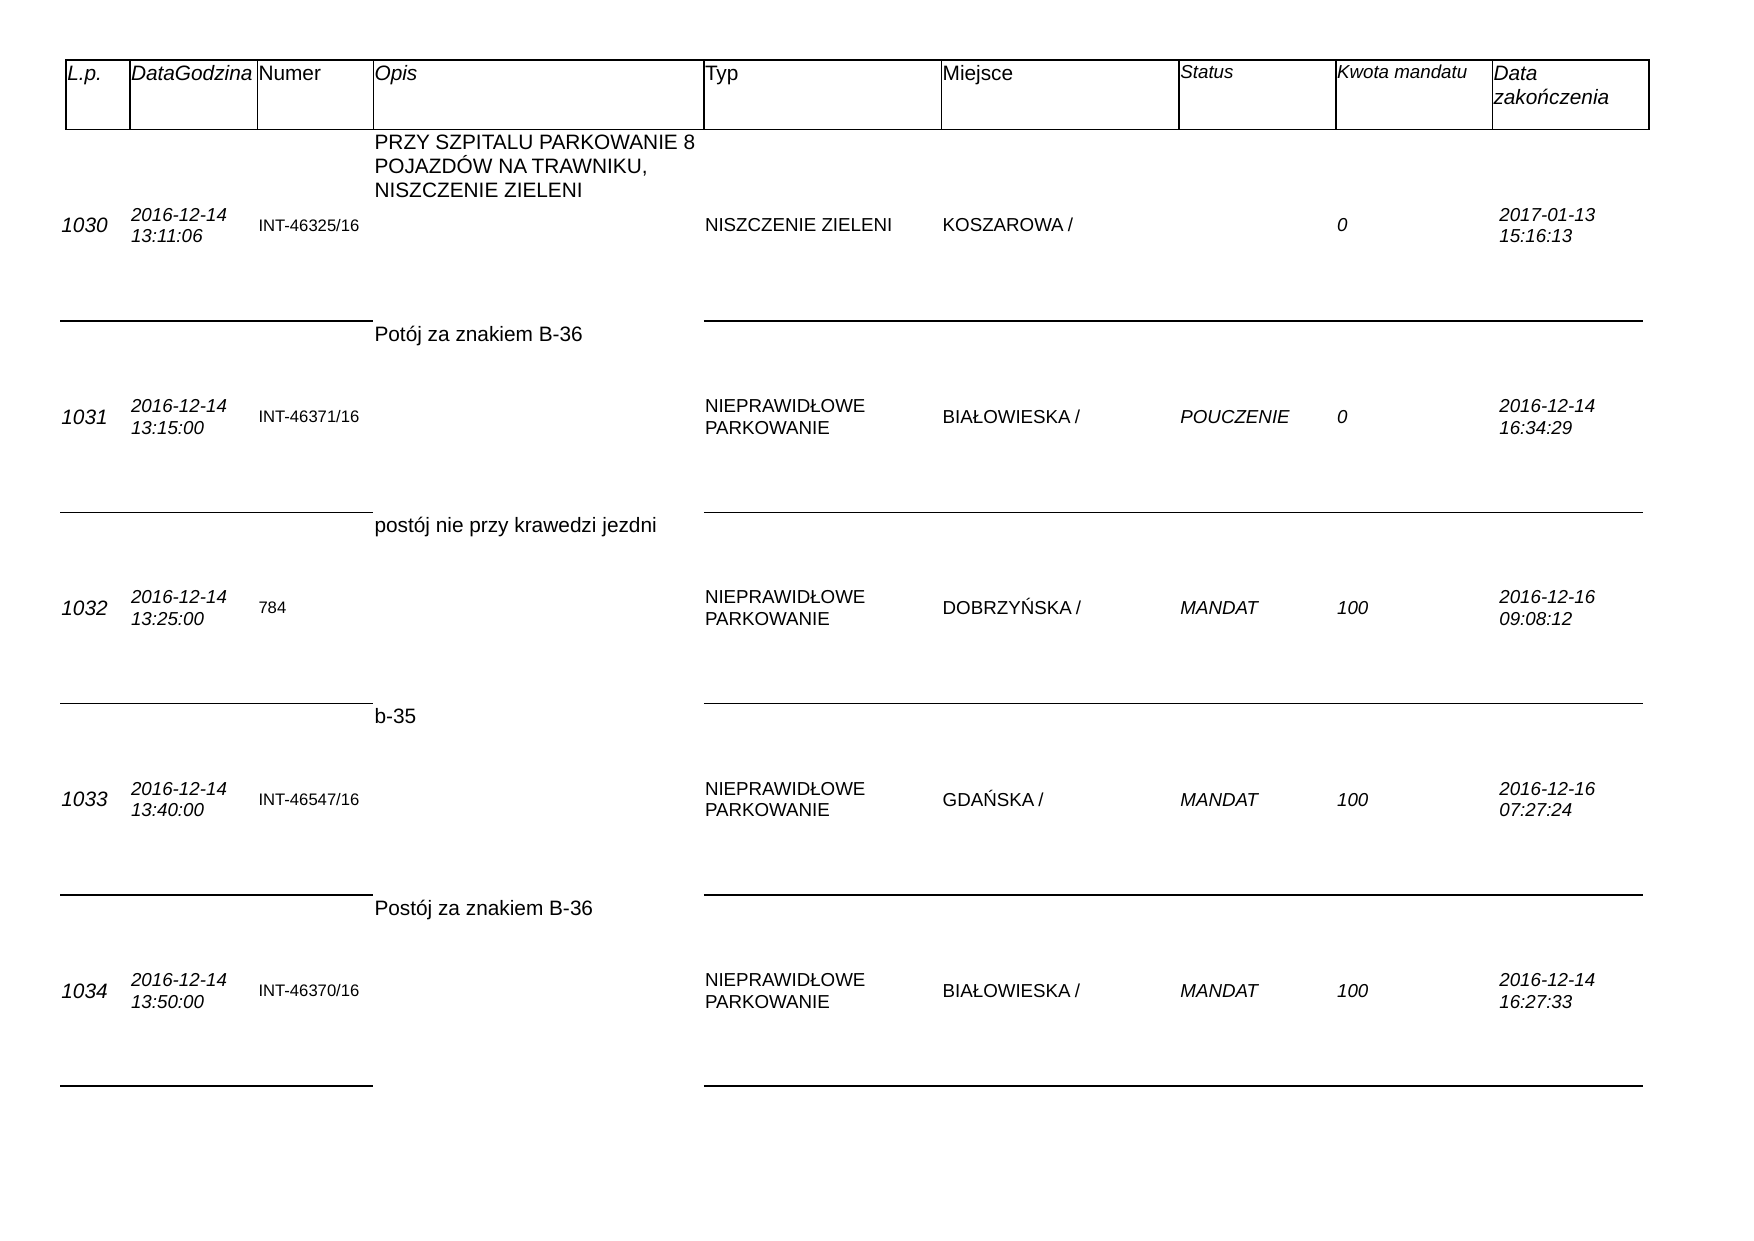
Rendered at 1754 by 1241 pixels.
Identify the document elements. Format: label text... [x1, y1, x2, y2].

table_cell [1179, 130, 1336, 320]
table_cell 1031 [60, 322, 130, 511]
table_header L.p. [67, 61, 129, 129]
table_cell postój nie przy krawedzi jezdni [373, 511, 704, 703]
table_cell MANDAT [1179, 513, 1336, 703]
table_cell [1643, 511, 1649, 703]
table_cell INT-46547/16 [257, 704, 373, 894]
table_header [60, 59, 65, 129]
table_cell POUCZENIE [1179, 322, 1336, 511]
table_cell BIAŁOWIESKA / [941, 896, 1179, 1085]
table_cell NIEPRAWIDŁOWE PARKOWANIE [704, 322, 941, 511]
table_cell 2016-12-14 16:27:33 [1498, 896, 1643, 1085]
table_cell 2016-12-14 13:25:00 [130, 513, 257, 703]
table_cell 2016-12-14 13:11:06 [130, 130, 257, 320]
table_cell INT-46370/16 [257, 896, 373, 1085]
table_cell 100 [1336, 704, 1498, 894]
table_cell MANDAT [1179, 704, 1336, 894]
table_cell 2016-12-14 16:34:29 [1498, 322, 1643, 511]
table_cell 784 [257, 513, 373, 703]
table_header Kwota mandatu [1337, 61, 1492, 129]
table_header Status [1180, 61, 1335, 129]
table_cell PRZY SZPITALU PARKOWANIE 8 POJAZDÓW NA TRAWNIKU, NISZCZENIE ZIELENI [373, 130, 704, 320]
table_header DataGodzina [131, 61, 257, 129]
table_cell 2016-12-14 13:15:00 [130, 322, 257, 511]
table_cell BIAŁOWIESKA / [941, 322, 1179, 511]
table_cell [1643, 894, 1649, 1085]
table_cell 2016-12-16 09:08:12 [1498, 513, 1643, 703]
table_cell INT-46325/16 [257, 130, 373, 320]
table_cell NISZCZENIE ZIELENI [704, 130, 941, 320]
table_cell 1034 [60, 896, 130, 1085]
table_cell [1643, 703, 1649, 894]
table_cell MANDAT [1179, 896, 1336, 1085]
table_cell INT-46371/16 [257, 322, 373, 511]
table_header Typ [705, 61, 941, 129]
table_cell NIEPRAWIDŁOWE PARKOWANIE [704, 513, 941, 703]
table_cell 100 [1336, 896, 1498, 1085]
table_cell 2016-12-14 13:50:00 [130, 896, 257, 1085]
table_header Data zakończenia [1493, 61, 1648, 129]
table_cell 2016-12-14 13:40:00 [130, 704, 257, 894]
table_header Opis [374, 61, 703, 129]
table_cell GDAŃSKA / [941, 704, 1179, 894]
table_cell 0 [1336, 322, 1498, 511]
table_cell Postój za znakiem B-36 [373, 894, 704, 1085]
table_cell [1643, 320, 1649, 511]
table_header Numer [258, 61, 373, 129]
table_cell NIEPRAWIDŁOWE PARKOWANIE [704, 704, 941, 894]
table_cell 100 [1336, 513, 1498, 703]
table_cell 2016-12-16 07:27:24 [1498, 704, 1643, 894]
table_cell DOBRZYŃSKA / [941, 513, 1179, 703]
table_header Miejsce [942, 61, 1178, 129]
table_cell b-35 [373, 703, 704, 894]
table_cell 1030 [60, 129, 130, 320]
table_cell 2017-01-13 15:16:13 [1498, 130, 1643, 320]
table_cell 0 [1336, 130, 1498, 320]
table_cell Potój za znakiem B-36 [373, 320, 704, 511]
table_cell NIEPRAWIDŁOWE PARKOWANIE [704, 896, 941, 1085]
table_cell [1643, 130, 1649, 320]
table_cell 1032 [60, 513, 130, 703]
table_cell 1033 [60, 704, 130, 894]
table_cell KOSZAROWA / [941, 130, 1179, 320]
